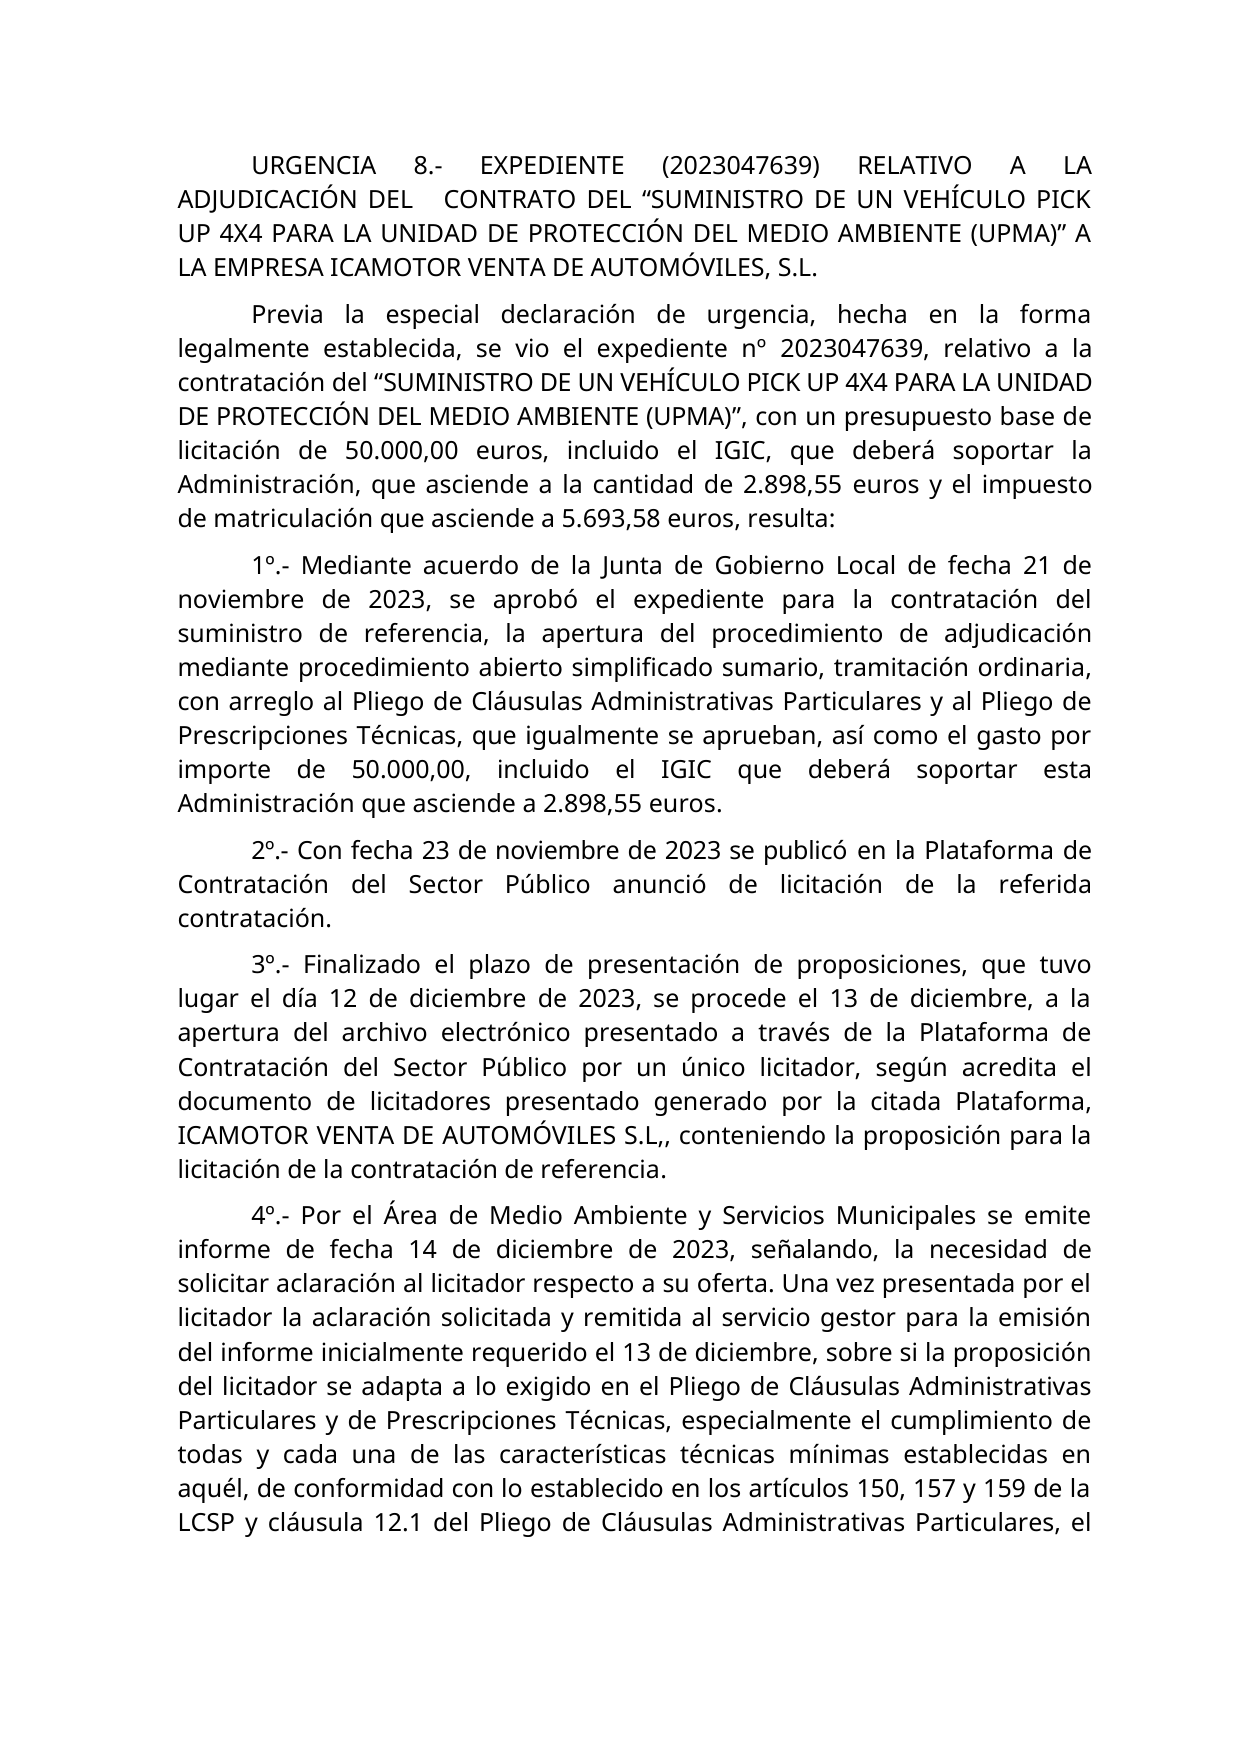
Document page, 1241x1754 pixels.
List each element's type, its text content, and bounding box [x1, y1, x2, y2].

text 4º.- Por el Área de Medio Ambiente y Servicios Municipales se emite informe de fecha 14 de diciembre de 2023, señalando, la necesidad de solicitar aclaración al licitador respecto a su oferta. Una vez presentada por el licitador la aclaración solicitada y remitida al servicio gestor para la emisión del informe inicialmente requerido el 13 de diciembre, sobre si la proposición del licitador se adapta a lo exigido en el Pliego de Cláusulas Administrativas Particulares y de Prescripciones Técnicas, especialmente el cumplimiento de todas y cada una de las características técnicas mínimas establecidas en aquél, de conformidad con lo establecido en los artículos 150, 157 y 159 de la LCSP y cláusula 12.1 del Pliego de Cláusulas Administrativas Particulares, el [177, 1198, 1093, 1538]
text URGENCIA 8.- EXPEDIENTE (2023047639) RELATIVO A LA ADJUDICACIÓN DEL CONTRATO DEL “SUMINISTRO DE UN VEHÍCULO PICK UP 4X4 PARA LA UNIDAD DE PROTECCIÓN DEL MEDIO AMBIENTE (UPMA)” A LA EMPRESA ICAMOTOR VENTA DE AUTOMÓVILES, S.L. [177, 148, 1093, 284]
text 3º.- Finalizado el plazo de presentación de proposiciones, que tuvo lugar el día 12 de diciembre de 2023, se procede el 13 de diciembre, a la apertura del archivo electrónico presentado a través de la Plataforma de Contratación del Sector Público por un único licitador, según acredita el documento de licitadores presentado generado por la citada Plataforma, ICAMOTOR VENTA DE AUTOMÓVILES S.L,, conteniendo la proposición para la licitación de la contratación de referencia. [177, 947, 1093, 1185]
text 1º.- Mediante acuerdo de la Junta de Gobierno Local de fecha 21 de noviembre de 2023, se aprobó el expediente para la contratación del suministro de referencia, la apertura del procedimiento de adjudicación mediante procedimiento abierto simplificado sumario, tramitación ordinaria, con arreglo al Pliego de Cláusulas Administrativas Particulares y al Pliego de Prescripciones Técnicas, que igualmente se aprueban, así como el gasto por importe de 50.000,00, incluido el IGIC que deberá soportar esta Administración que asciende a 2.898,55 euros. [177, 547, 1093, 820]
text Previa la especial declaración de urgencia, hecha en la forma legalmente establecida, se vio el expediente nº 2023047639, relativo a la contratación del “SUMINISTRO DE UN VEHÍCULO PICK UP 4X4 PARA LA UNIDAD DE PROTECCIÓN DEL MEDIO AMBIENTE (UPMA)”, con un presupuesto base de licitación de 50.000,00 euros, incluido el IGIC, que deberá soportar la Administración, que asciende a la cantidad de 2.898,55 euros y el impuesto de matriculación que asciende a 5.693,58 euros, resulta: [177, 296, 1093, 535]
text 2º.- Con fecha 23 de noviembre de 2023 se publicó en la Plataforma de Contratación del Sector Público anunció de licitación de la referida contratación. [177, 832, 1093, 934]
